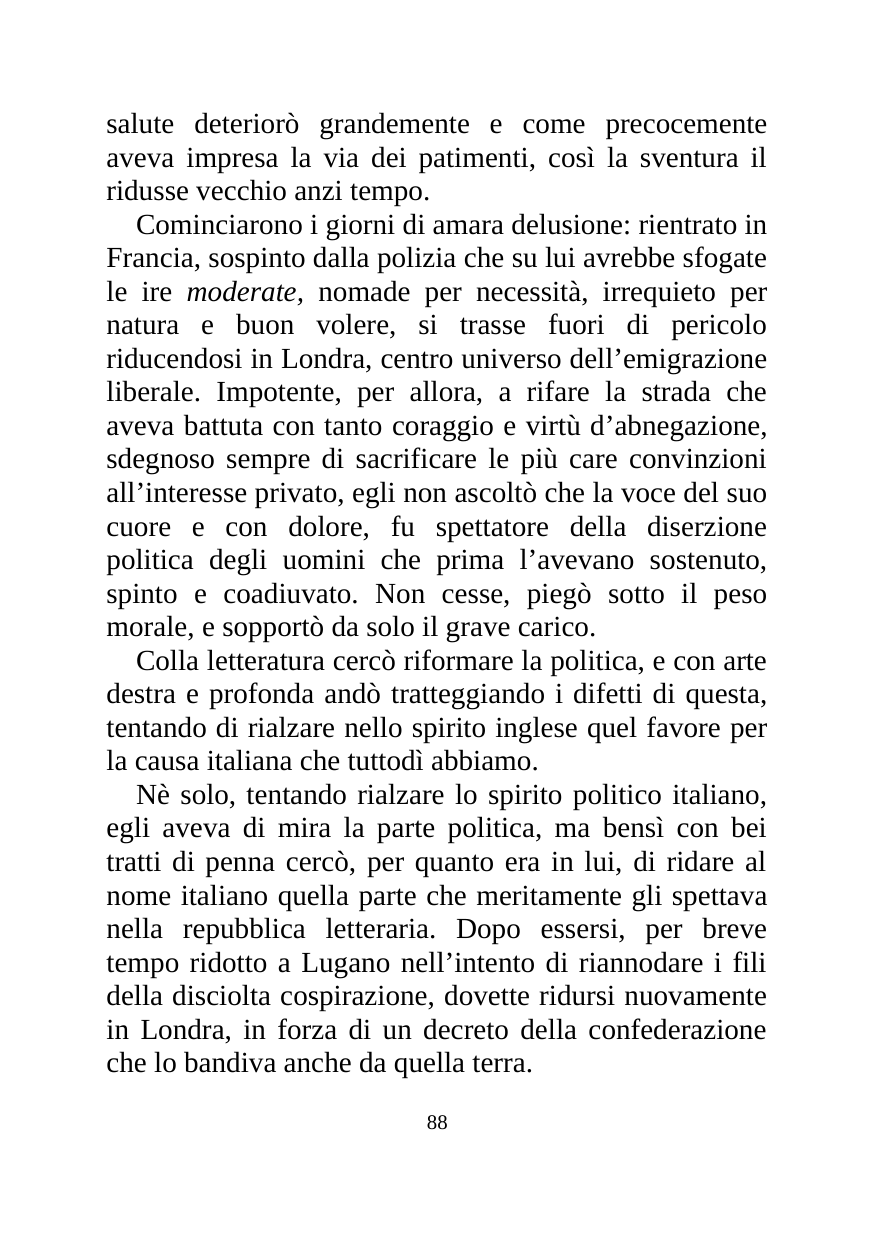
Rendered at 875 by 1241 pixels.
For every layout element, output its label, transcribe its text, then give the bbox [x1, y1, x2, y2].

text Nè solo, tentando rialzare lo spirito politico italiano, egli aveva di mira la parte politica, ma bensì con bei tratti di penna cercò, per quanto era in lui, di ridare al nome italiano quella parte che meritamente gli spettava nella repubblica letteraria. Dopo essersi, per breve tempo ridotto a Lugano nell’intento di riannodare i fili della disciolta cospirazione, dovette ridursi nuovamente in Londra, in forza di un decreto della confederazione che lo bandiva anche da quella terra. [106, 777, 768, 1079]
text Cominciarono i giorni di amara delusione: rientrato in Francia, sospinto dalla polizia che su lui avrebbe sfogate le ire moderate, nomade per necessità, irrequieto per natura e buon volere, si trasse fuori di pericolo riducendosi in Londra, centro universo dell’emigrazione liberale. Impotente, per allora, a rifare la strada che aveva battuta con tanto coraggio e virtù d’abnegazione, sdegnoso sempre di sacrificare le più care convinzioni all’interesse privato, egli non ascoltò che la voce del suo cuore e con dolore, fu spettatore della diserzione politica degli uomini che prima l’avevano sostenuto, spinto e coadiuvato. Non cesse, piegò sotto il peso morale, e sopportò da solo il grave carico. [106, 207, 768, 643]
text Colla letteratura cercò riformare la politica, e con arte destra e profonda andò tratteggiando i difetti di questa, tentando di rialzare nello spirito inglese quel favore per la causa italiana che tuttodì abbiamo. [106, 643, 768, 777]
text salute deteriorò grandemente e come precocemente aveva impresa la via dei patimenti, così la sventura il ridusse vecchio anzi tempo. [106, 106, 768, 207]
